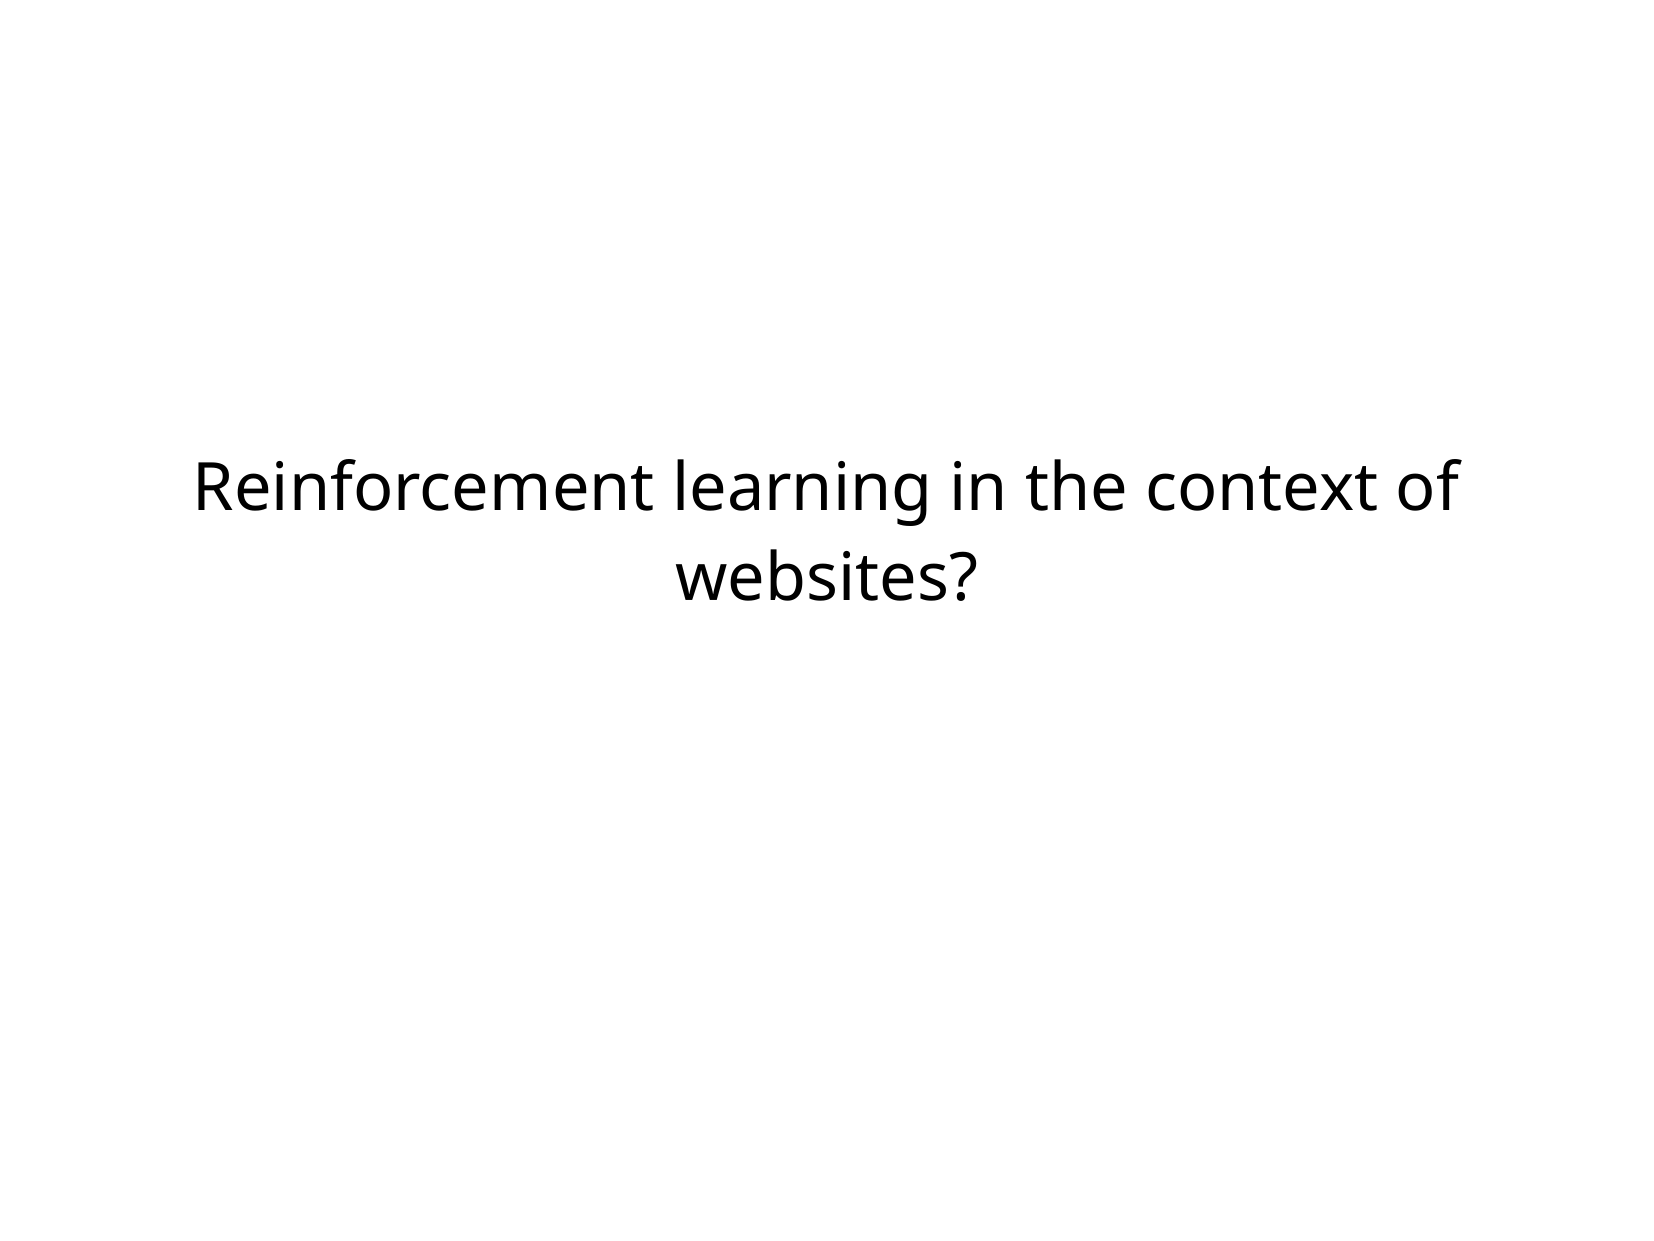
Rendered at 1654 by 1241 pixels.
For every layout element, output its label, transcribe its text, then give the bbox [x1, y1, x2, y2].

subtitle Reinforcement learning in the context of websites? [82, 49, 1571, 1010]
